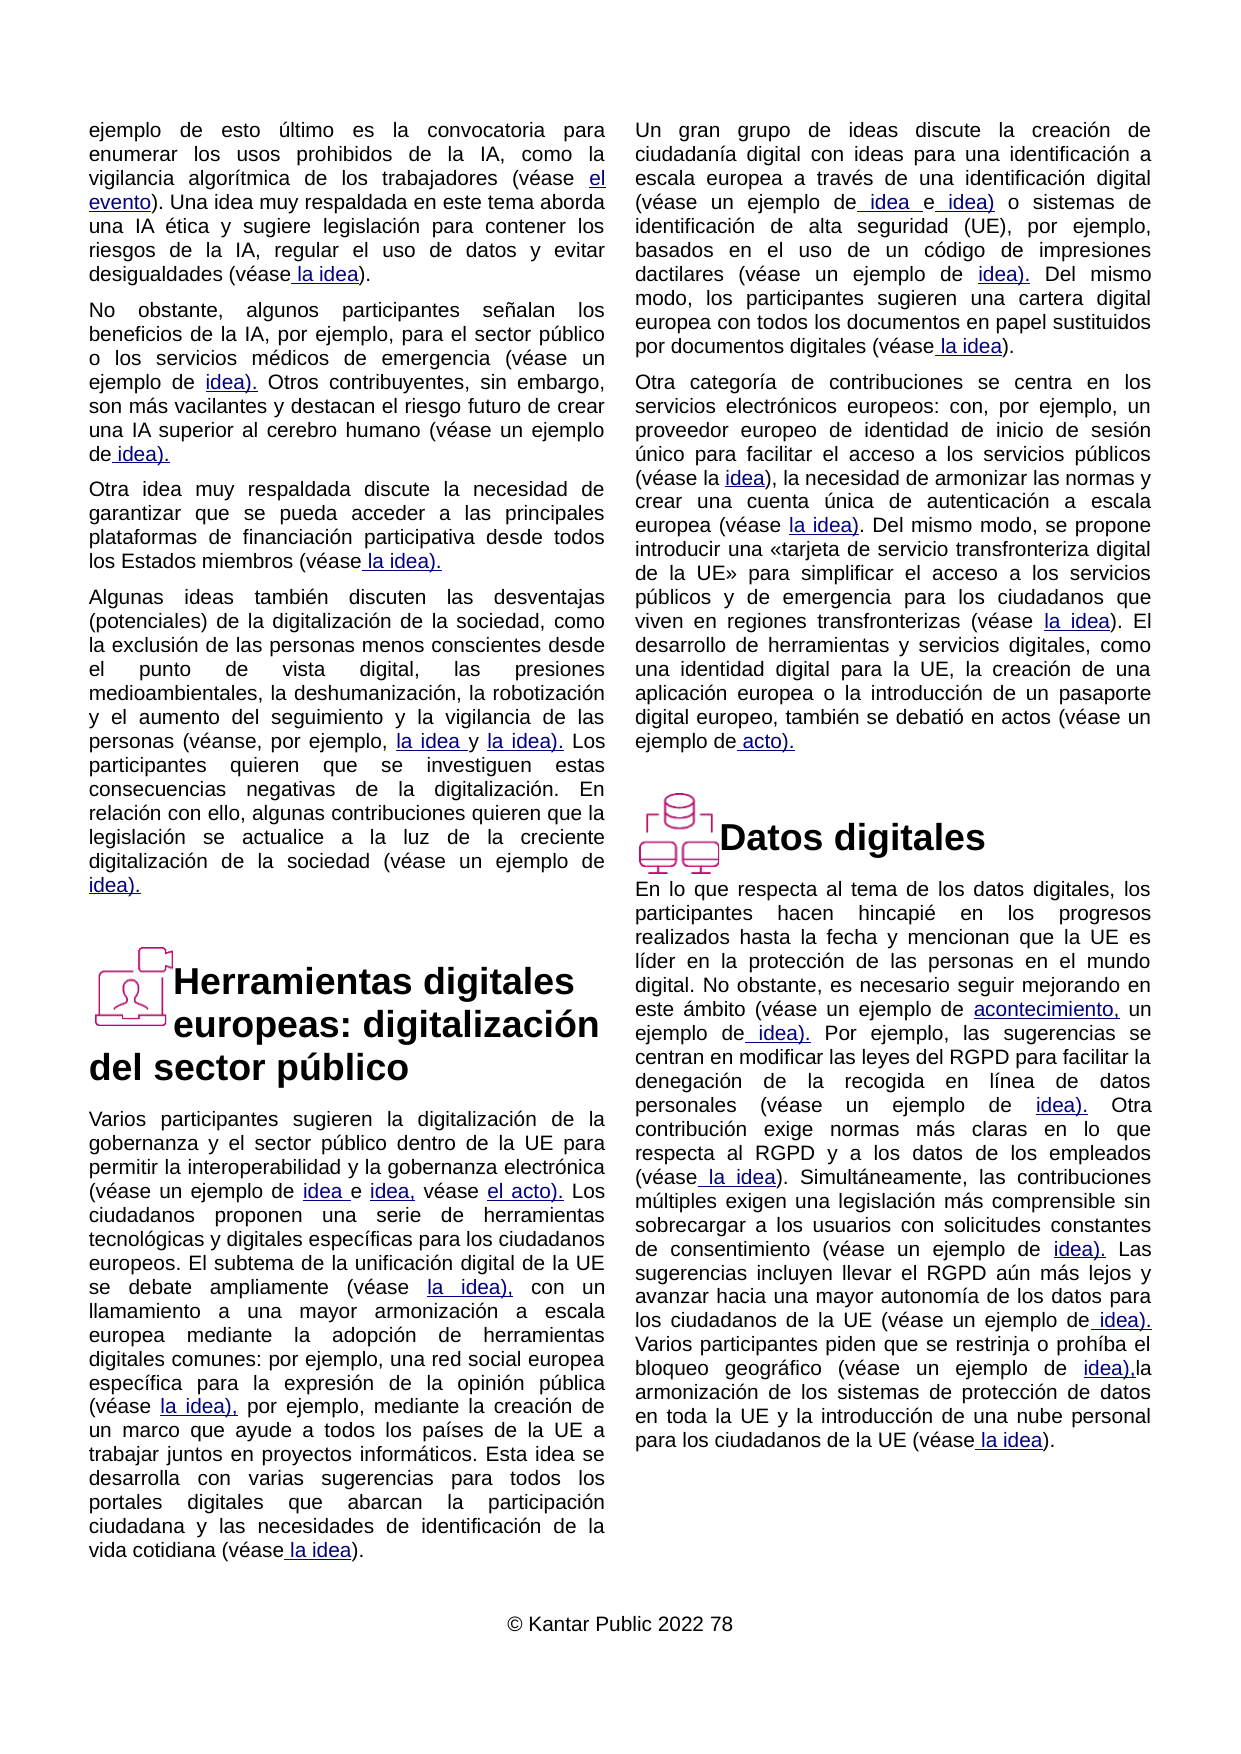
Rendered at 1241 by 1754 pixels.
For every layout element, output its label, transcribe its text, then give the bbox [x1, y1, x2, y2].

subtitle Datos digitales [720, 816, 1152, 859]
picture [95, 947, 173, 1026]
text Otra idea muy respaldada discute la necesidad de garantizar que se pueda acceder a las principales plataformas de financiación participativa desde todos los Estados miembros (véase la idea). [88, 477, 605, 573]
subtitle Herramientas digitales europeas: digitalización del sector público [88, 1026, 605, 1088]
picture [639, 793, 720, 874]
text Un gran grupo de ideas discute la creación de ciudadanía digital con ideas para una identificación a escala europea a través de una identificación digital (véase un ejemplo de idea e idea) o sistemas de identificación de alta seguridad (UE), por ejemplo, basados en el uso de un código de impresiones dactilares (véase un ejemplo de idea). Del mismo modo, los participantes sugieren una cartera digital europea con todos los documentos en papel sustituidos por documentos digitales (véase la idea). [635, 118, 1152, 358]
text Algunas ideas también discuten las desventajas (potenciales) de la digitalización de la sociedad, como la exclusión de las personas menos conscientes desde el punto de vista digital, las presiones medioambientales, la deshumanización, la robotización y el aumento del seguimiento y la vigilancia de las personas (véanse, por ejemplo, la idea y la idea). Los participantes quieren que se investiguen estas consecuencias negativas de la digitalización. En relación con ello, algunas contribuciones quieren que la legislación se actualice a la luz de la creciente digitalización de la sociedad (véase un ejemplo de idea). [88, 585, 605, 896]
text Varios participantes sugieren la digitalización de la gobernanza y el sector público dentro de la UE para permitir la interoperabilidad y la gobernanza electrónica (véase un ejemplo de idea e idea, véase el acto). Los ciudadanos proponen una serie de herramientas tecnológicas y digitales específicas para los ciudadanos europeos. El subtema de la unificación digital de la UE se debate ampliamente (véase la idea), con un llamamiento a una mayor armonización a escala europea mediante la adopción de herramientas digitales comunes: por ejemplo, una red social europea específica para la expresión de la opinión pública (véase la idea), por ejemplo, mediante la creación de un marco que ayude a todos los países de la UE a trabajar juntos en proyectos informáticos. Esta idea se desarrolla con varias sugerencias para todos los portales digitales que abarcan la participación ciudadana y las necesidades de identificación de la vida cotidiana (véase la idea). [88, 1107, 605, 1562]
text ejemplo de esto último es la convocatoria para enumerar los usos prohibidos de la IA, como la vigilancia algorítmica de los trabajadores (véase el evento). Una idea muy respaldada en este tema aborda una IA ética y sugiere legislación para contener los riesgos de la IA, regular el uso de datos y evitar desigualdades (véase la idea). [88, 118, 605, 286]
text Otra categoría de contribuciones se centra en los servicios electrónicos europeos: con, por ejemplo, un proveedor europeo de identidad de inicio de sesión único para facilitar el acceso a los servicios públicos (véase la idea), la necesidad de armonizar las normas y crear una cuenta única de autenticación a escala europea (véase la idea). Del mismo modo, se propone introducir una «tarjeta de servicio transfronteriza digital de la UE» para simplificar el acceso a los servicios públicos y de emergencia para los ciudadanos que viven en regiones transfronterizas (véase la idea). El desarrollo de herramientas y servicios digitales, como una identidad digital para la UE, la creación de una aplicación europea o la introducción de un pasaporte digital europeo, también se debatió en actos (véase un ejemplo de acto). [635, 369, 1152, 753]
text No obstante, algunos participantes señalan los beneficios de la IA, por ejemplo, para el sector público o los servicios médicos de emergencia (véase un ejemplo de idea). Otros contribuyentes, sin embargo, son más vacilantes y destacan el riesgo futuro de crear una IA superior al cerebro humano (véase un ejemplo de idea). [88, 298, 605, 465]
text En lo que respecta al tema de los datos digitales, los participantes hacen hincapié en los progresos realizados hasta la fecha y mencionan que la UE es líder en la protección de las personas en el mundo digital. No obstante, es necesario seguir mejorando en este ámbito (véase un ejemplo de acontecimiento, un ejemplo de idea). Por ejemplo, las sugerencias se centran en modificar las leyes del RGPD para facilitar la denegación de la recogida en línea de datos personales (véase un ejemplo de idea). Otra contribución exige normas más claras en lo que respecta al RGPD y a los datos de los empleados (véase la idea). Simultáneamente, las contribuciones múltiples exigen una legislación más comprensible sin sobrecargar a los usuarios con solicitudes constantes de consentimiento (véase un ejemplo de idea). Las sugerencias incluyen llevar el RGPD aún más lejos y avanzar hacia una mayor autonomía de los datos para los ciudadanos de la UE (véase un ejemplo de idea). Varios participantes piden que se restrinja o prohíba el bloqueo geográfico (véase un ejemplo de idea),la armonización de los sistemas de protección de datos en toda la UE y la introducción de una nube personal para los ciudadanos de la UE (véase la idea). [635, 877, 1152, 1452]
